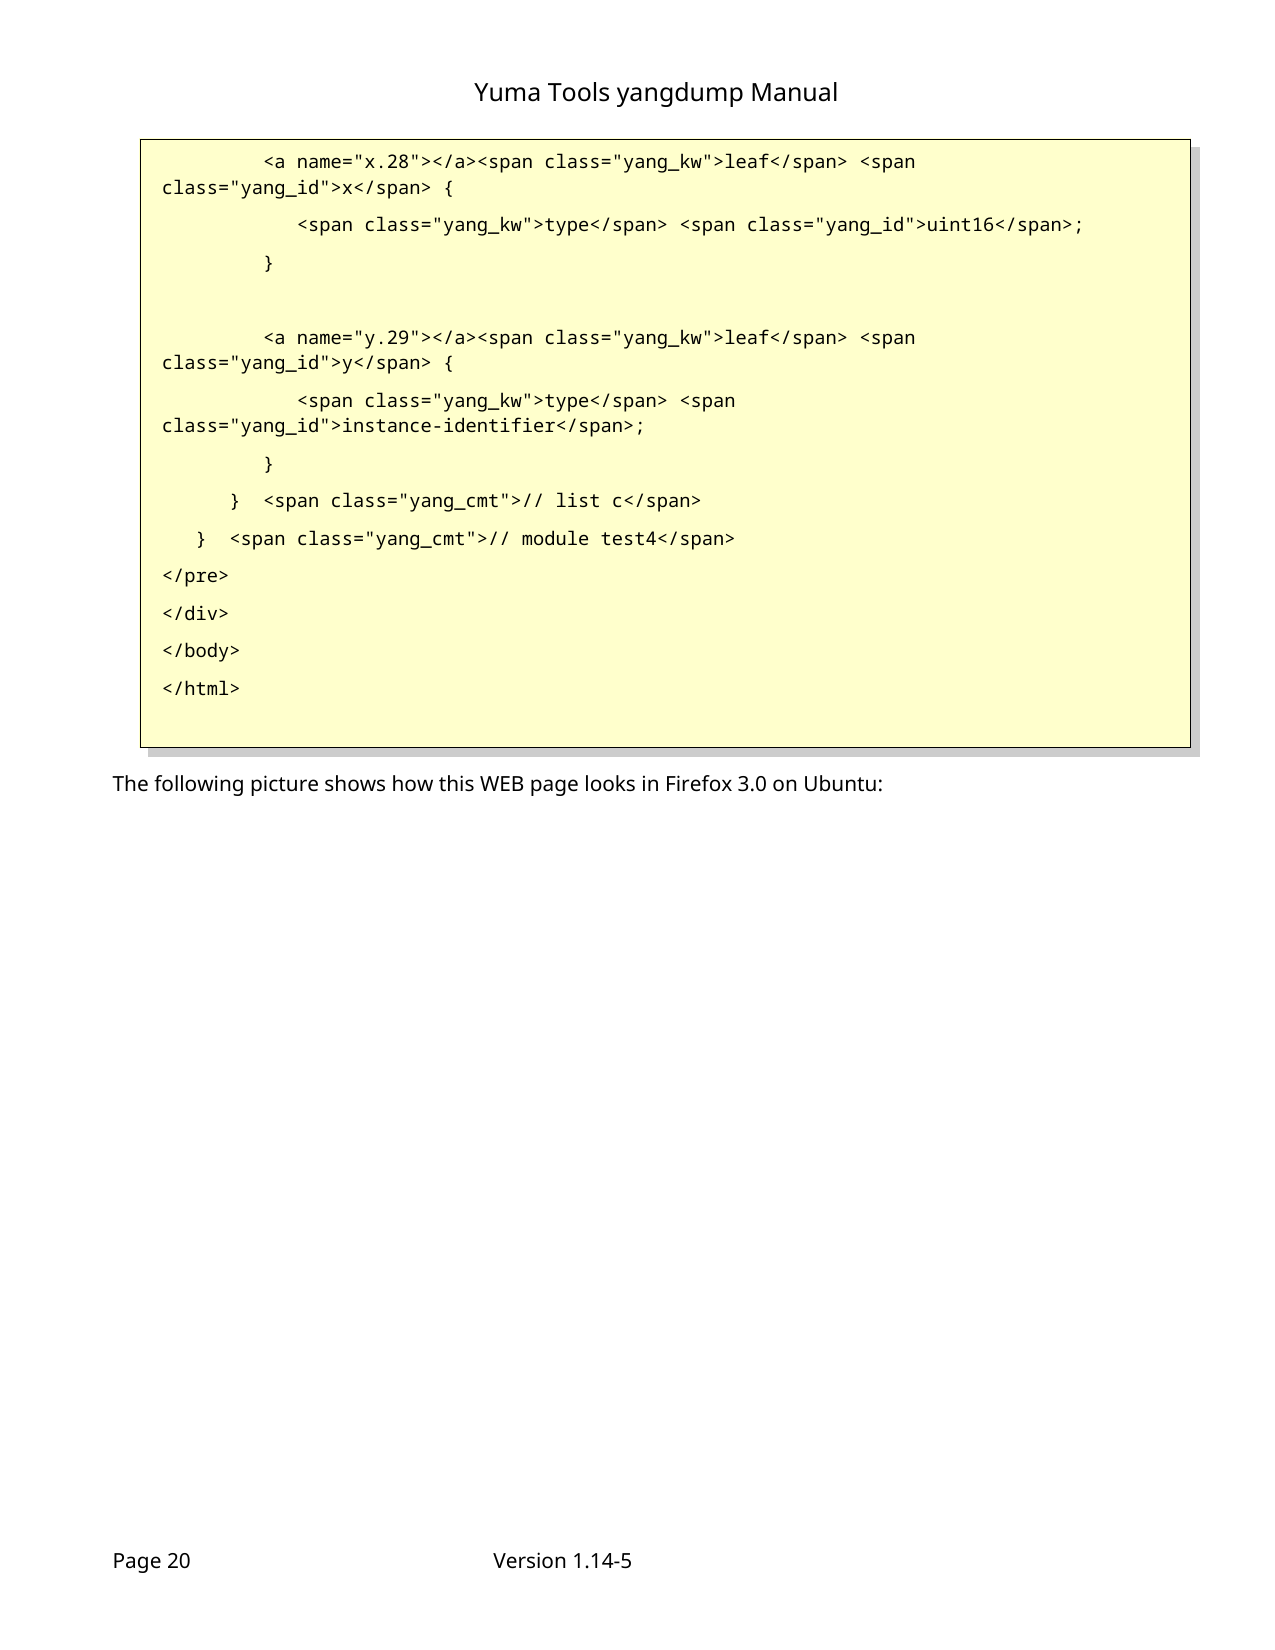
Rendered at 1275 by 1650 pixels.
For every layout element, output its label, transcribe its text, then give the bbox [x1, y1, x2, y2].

text </body> [141, 628, 1190, 663]
text <a name="y.29"></a><span class="yang_kw">leaf</span> <span class="yang_id">y</span> { [141, 314, 1190, 375]
text </html> [141, 665, 1190, 701]
text </div> [141, 590, 1190, 626]
text } <span class="yang_cmt">// module test4</span> [141, 515, 1190, 551]
text } [141, 440, 1190, 476]
text <span class="yang_kw">type</span> <span class="yang_id">instance-identifier</span>; [141, 377, 1190, 438]
text The following picture shows how this WEB page looks in Firefox 3.0 on Ubuntu: [112, 769, 1200, 797]
text <span class="yang_kw">type</span> <span class="yang_id">uint16</span>; [141, 202, 1190, 237]
text } [141, 239, 1190, 274]
text } <span class="yang_cmt">// list c</span> [141, 478, 1190, 513]
text <a name="x.28"></a><span class="yang_kw">leaf</span> <span class="yang_id">x</span> { [141, 140, 1190, 199]
text </pre> [141, 553, 1190, 588]
